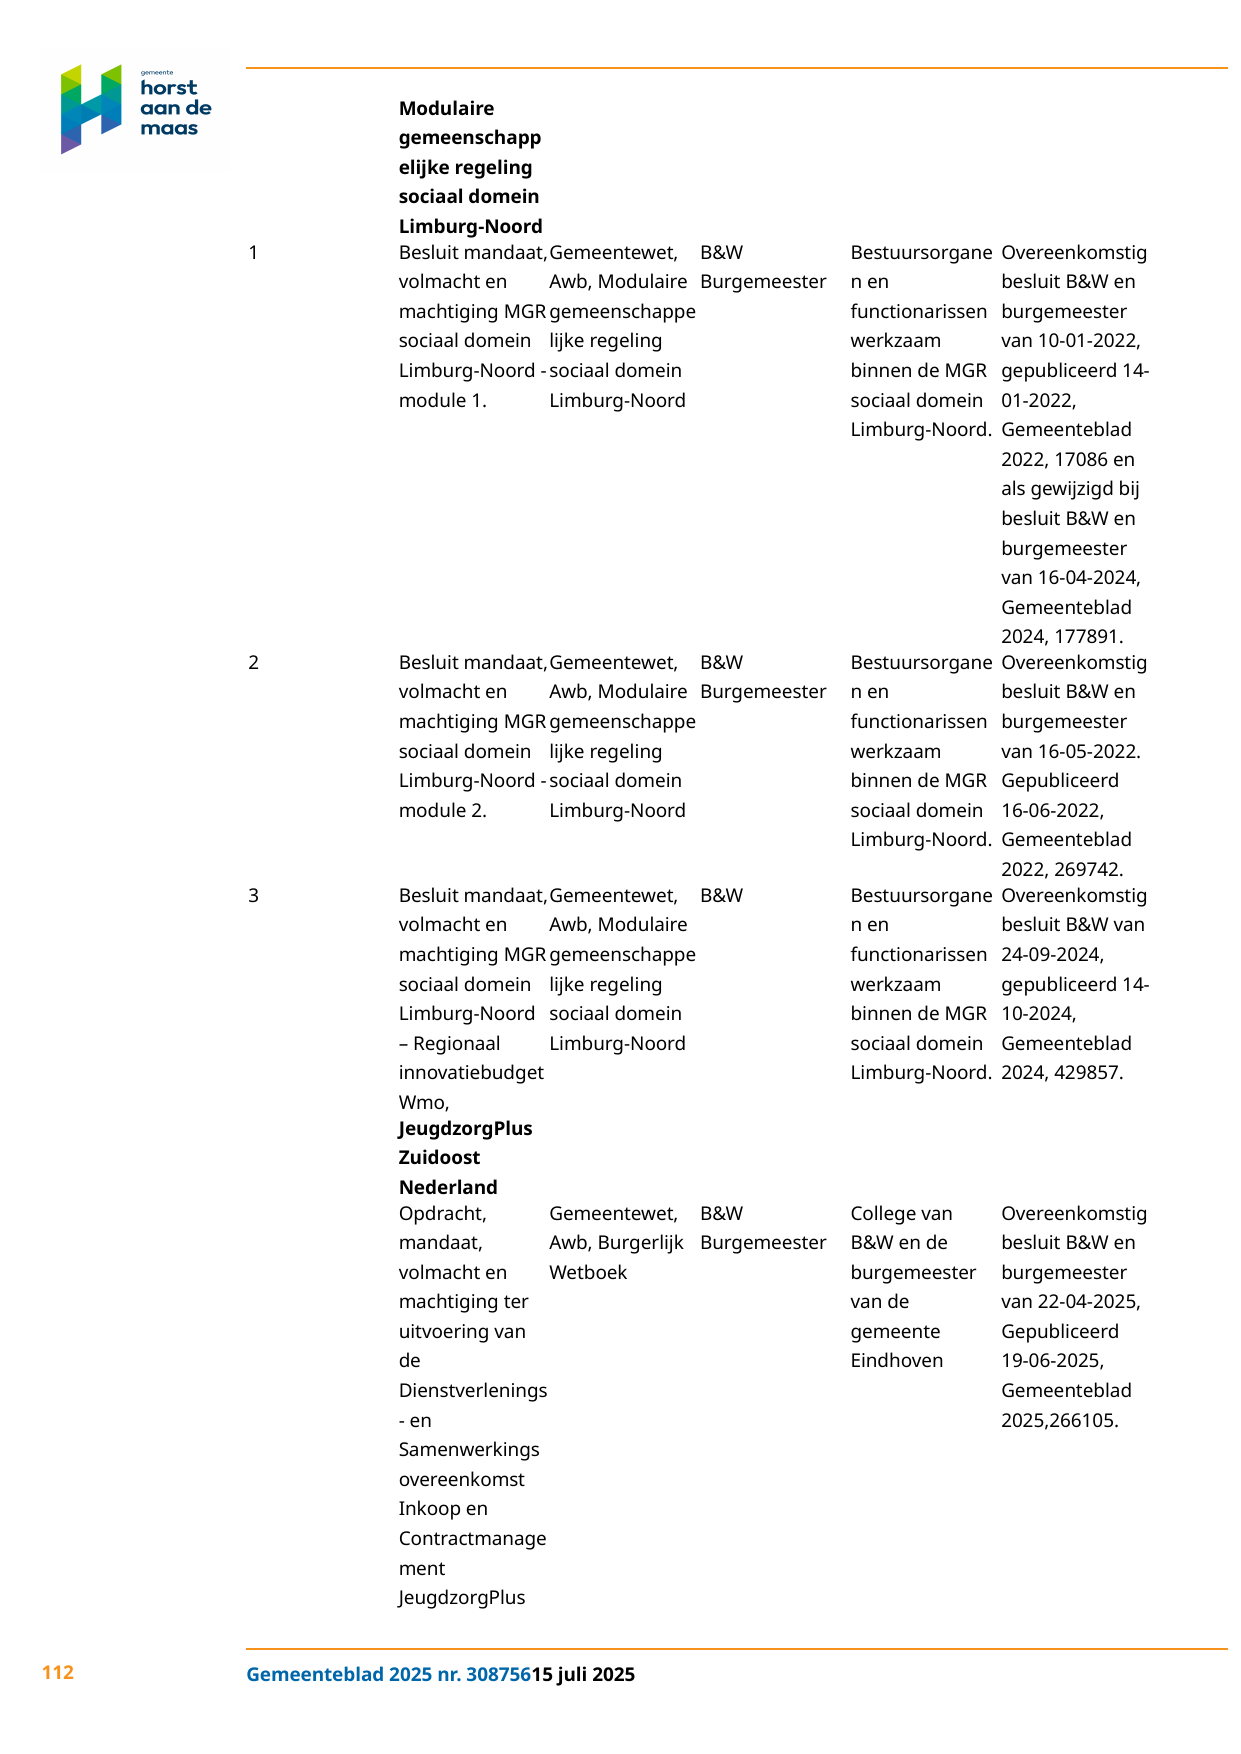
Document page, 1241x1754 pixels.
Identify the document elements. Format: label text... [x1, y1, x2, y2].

table_cell [248, 1115, 398, 1200]
table_cell College van B&W en de burgemeester van de gemeente Eindhoven [850, 1200, 1001, 1610]
table_cell [248, 1200, 398, 1610]
table_cell [248, 95, 398, 239]
table_cell Gemeentewet, Awb, Modulaire gemeenschappelijke regeling sociaal domein Limburg-Noord [549, 239, 700, 649]
table_cell [1001, 95, 1152, 239]
table_cell Overeenkomstig besluit B&W en burgemeester van 22-04-2025, Gepubliceerd 19-06-2025, Gemeenteblad 2025,266105. [1001, 1200, 1152, 1610]
table_cell Besluit mandaat, volmacht en machtiging MGR sociaal domein Limburg-Noord - module 1. [399, 239, 549, 649]
table_cell Gemeentewet, Awb, Modulaire gemeenschappelijke regeling sociaal domein Limburg-Noord [549, 882, 700, 1115]
table_cell B&W [700, 882, 850, 1115]
table_cell Opdracht, mandaat, volmacht en machtiging ter uitvoering van de Dienstverlenings- en Samenwerkingsovereenkomst Inkoop en Contractmanagement JeugdzorgPlus [399, 1200, 549, 1610]
picture [41, 47, 231, 172]
table_cell 1 [248, 239, 398, 649]
table_cell 3 [248, 882, 398, 1115]
table_cell [700, 95, 850, 239]
table_cell B&W Burgemeester [700, 1200, 850, 1610]
table_cell Gemeentewet, Awb, Modulaire gemeenschappelijke regeling sociaal domein Limburg-Noord [549, 649, 700, 882]
table_cell [549, 1115, 700, 1200]
table_cell [850, 1115, 1001, 1200]
table_cell Overeenkomstig besluit B&W van 24-09-2024, gepubliceerd 14-10-2024, Gemeenteblad 2024, 429857. [1001, 882, 1152, 1115]
table_cell Overeenkomstig besluit B&W en burgemeester van 16-05-2022. Gepubliceerd 16-06-2022, Gemeenteblad 2022, 269742. [1001, 649, 1152, 882]
table_cell Bestuursorganen en functionarissen werkzaam binnen de MGR sociaal domein Limburg-Noord. [850, 882, 1001, 1115]
table_cell B&W Burgemeester [700, 239, 850, 649]
table_cell B&W Burgemeester [700, 649, 850, 882]
table_cell Bestuursorganen en functionarissen werkzaam binnen de MGR sociaal domein Limburg-Noord. [850, 649, 1001, 882]
table_cell Overeenkomstig besluit B&W en burgemeester van 10-01-2022, gepubliceerd 14-01-2022, Gemeenteblad 2022, 17086 en als gewijzigd bij besluit B&W en burgemeester van 16-04-2024, Gemeenteblad 2024, 177891. [1001, 239, 1152, 649]
table_cell Modulaire gemeenschappelijke regeling sociaal domein Limburg-Noord [399, 95, 549, 239]
table_cell [850, 95, 1001, 239]
table_cell [549, 95, 700, 239]
table_cell JeugdzorgPlus Zuidoost Nederland [399, 1115, 549, 1200]
table_cell Besluit mandaat, volmacht en machtiging MGR sociaal domein Limburg-Noord - module 2. [399, 649, 549, 882]
table_cell [700, 1115, 850, 1200]
table_cell 2 [248, 649, 398, 882]
table_cell Gemeentewet, Awb, Burgerlijk Wetboek [549, 1200, 700, 1610]
table_cell Bestuursorganen en functionarissen werkzaam binnen de MGR sociaal domein Limburg-Noord. [850, 239, 1001, 649]
table_cell [1001, 1115, 1152, 1200]
table_cell Besluit mandaat, volmacht en machtiging MGR sociaal domein Limburg-Noord – Regionaal innovatiebudget Wmo, [399, 882, 549, 1115]
